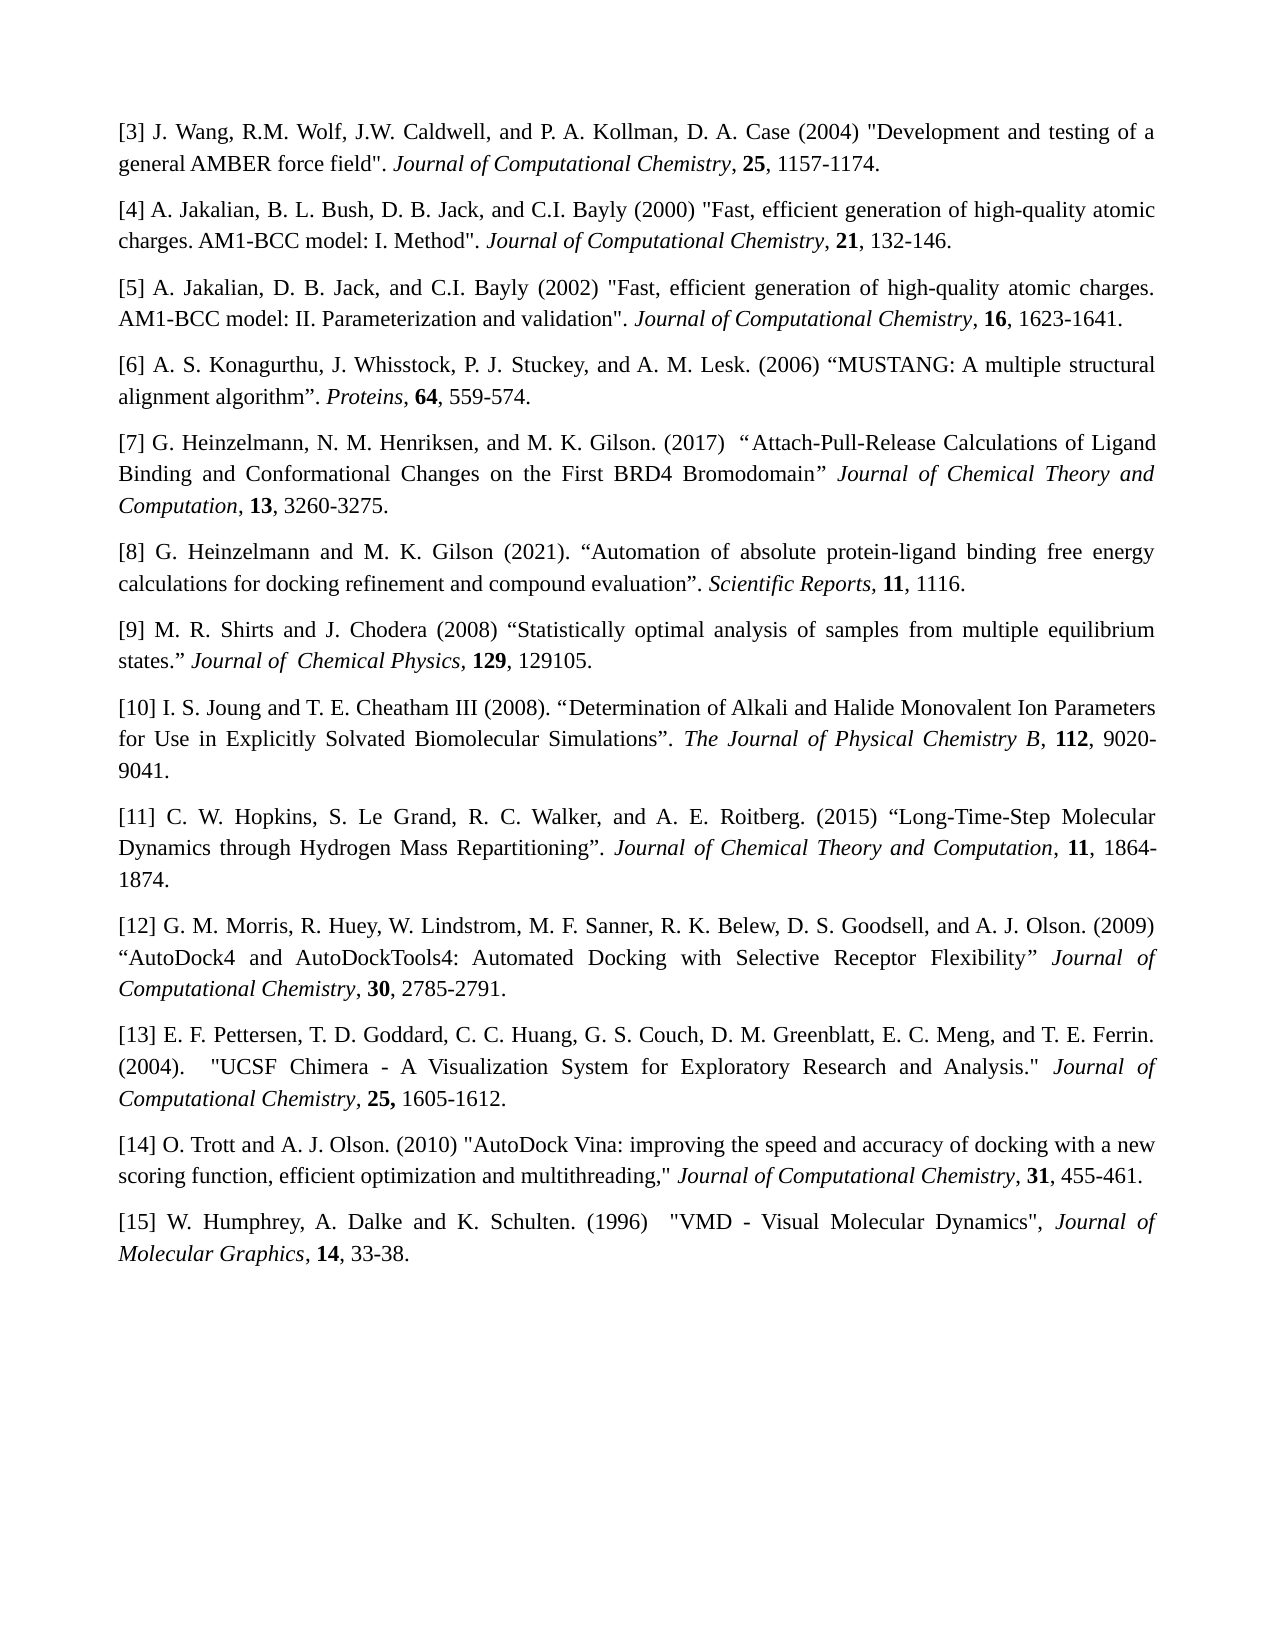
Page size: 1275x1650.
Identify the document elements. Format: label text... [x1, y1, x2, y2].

text [12] G. M. Morris, R. Huey, W. Lindstrom, M. F. Sanner, R. K. Belew, D. S. Goodsell, and A. J. Olson. (2009) “AutoDock4 and AutoDockTools4: Automated Docking with Selective Receptor Flexibility” Journal of Computational Chemistry, 30, 2785-2791. [118, 912, 1157, 1002]
text [14] O. Trott and A. J. Olson. (2010) "AutoDock Vina: improving the speed and accuracy of docking with a new scoring function, efficient optimization and multithreading," Journal of Computational Chemistry, 31, 455-461. [118, 1131, 1157, 1189]
text [13] E. F. Pettersen, T. D. Goddard, C. C. Huang, G. S. Couch, D. M. Greenblatt, E. C. Meng, and T. E. Ferrin. (2004). "UCSF Chimera - A Visualization System for Exploratory Research and Analysis." Journal of Computational Chemistry, 25, 1605-1612. [118, 1021, 1157, 1111]
text [5] A. Jakalian, D. B. Jack, and C.I. Bayly (2002) "Fast, efficient generation of high‐quality atomic charges. AM1‐BCC model: II. Parameterization and validation". Journal of Computational Chemistry, 16, 1623-1641. [118, 273, 1157, 331]
text [4] A. Jakalian, B. L. Bush, D. B. Jack, and C.I. Bayly (2000) "Fast, efficient generation of high‐quality atomic charges. AM1‐BCC model: I. Method". Journal of Computational Chemistry, 21, 132-146. [118, 196, 1157, 254]
text [8] G. Heinzelmann and M. K. Gilson (2021). “Automation of absolute protein-ligand binding free energy calculations for docking refinement and compound evaluation”. Scientific Reports, 11, 1116. [118, 538, 1157, 596]
text [10] I. S. Joung and T. E. Cheatham III (2008). “Determination of Alkali and Halide Monovalent Ion Parameters for Use in Explicitly Solvated Biomolecular Simulations”. The Journal of Physical Chemistry B, 112, 9020-9041. [118, 694, 1157, 783]
text [3] J. Wang, R.M. Wolf, J.W. Caldwell, and P. A. Kollman, D. A. Case (2004) "Development and testing of a general AMBER force field". Journal of Computational Chemistry, 25, 1157-1174. [118, 118, 1157, 176]
text [9] M. R. Shirts and J. Chodera (2008) “Statistically optimal analysis of samples from multiple equilibrium states.” Journal of Chemical Physics, 129, 129105. [118, 616, 1157, 674]
text [15] W. Humphrey, A. Dalke and K. Schulten. (1996) "VMD - Visual Molecular Dynamics", Journal of Molecular Graphics, 14, 33-38. [118, 1208, 1157, 1266]
text [6] A. S. Konagurthu, J. Whisstock, P. J. Stuckey, and A. M. Lesk. (2006) “MUSTANG: A multiple structural alignment algorithm”. Proteins, 64, 559-574. [118, 351, 1157, 409]
text [7] G. Heinzelmann, N. M. Henriksen, and M. K. Gilson. (2017) “Attach-Pull-Release Calculations of Ligand Binding and Conformational Changes on the First BRD4 Bromodomain” Journal of Chemical Theory and Computation, 13, 3260-3275. [118, 429, 1157, 518]
text [11] C. W. Hopkins, S. Le Grand, R. C. Walker, and A. E. Roitberg. (2015) “Long-Time-Step Molecular Dynamics through Hydrogen Mass Repartitioning”. Journal of Chemical Theory and Computation, 11, 1864-1874. [118, 803, 1157, 892]
